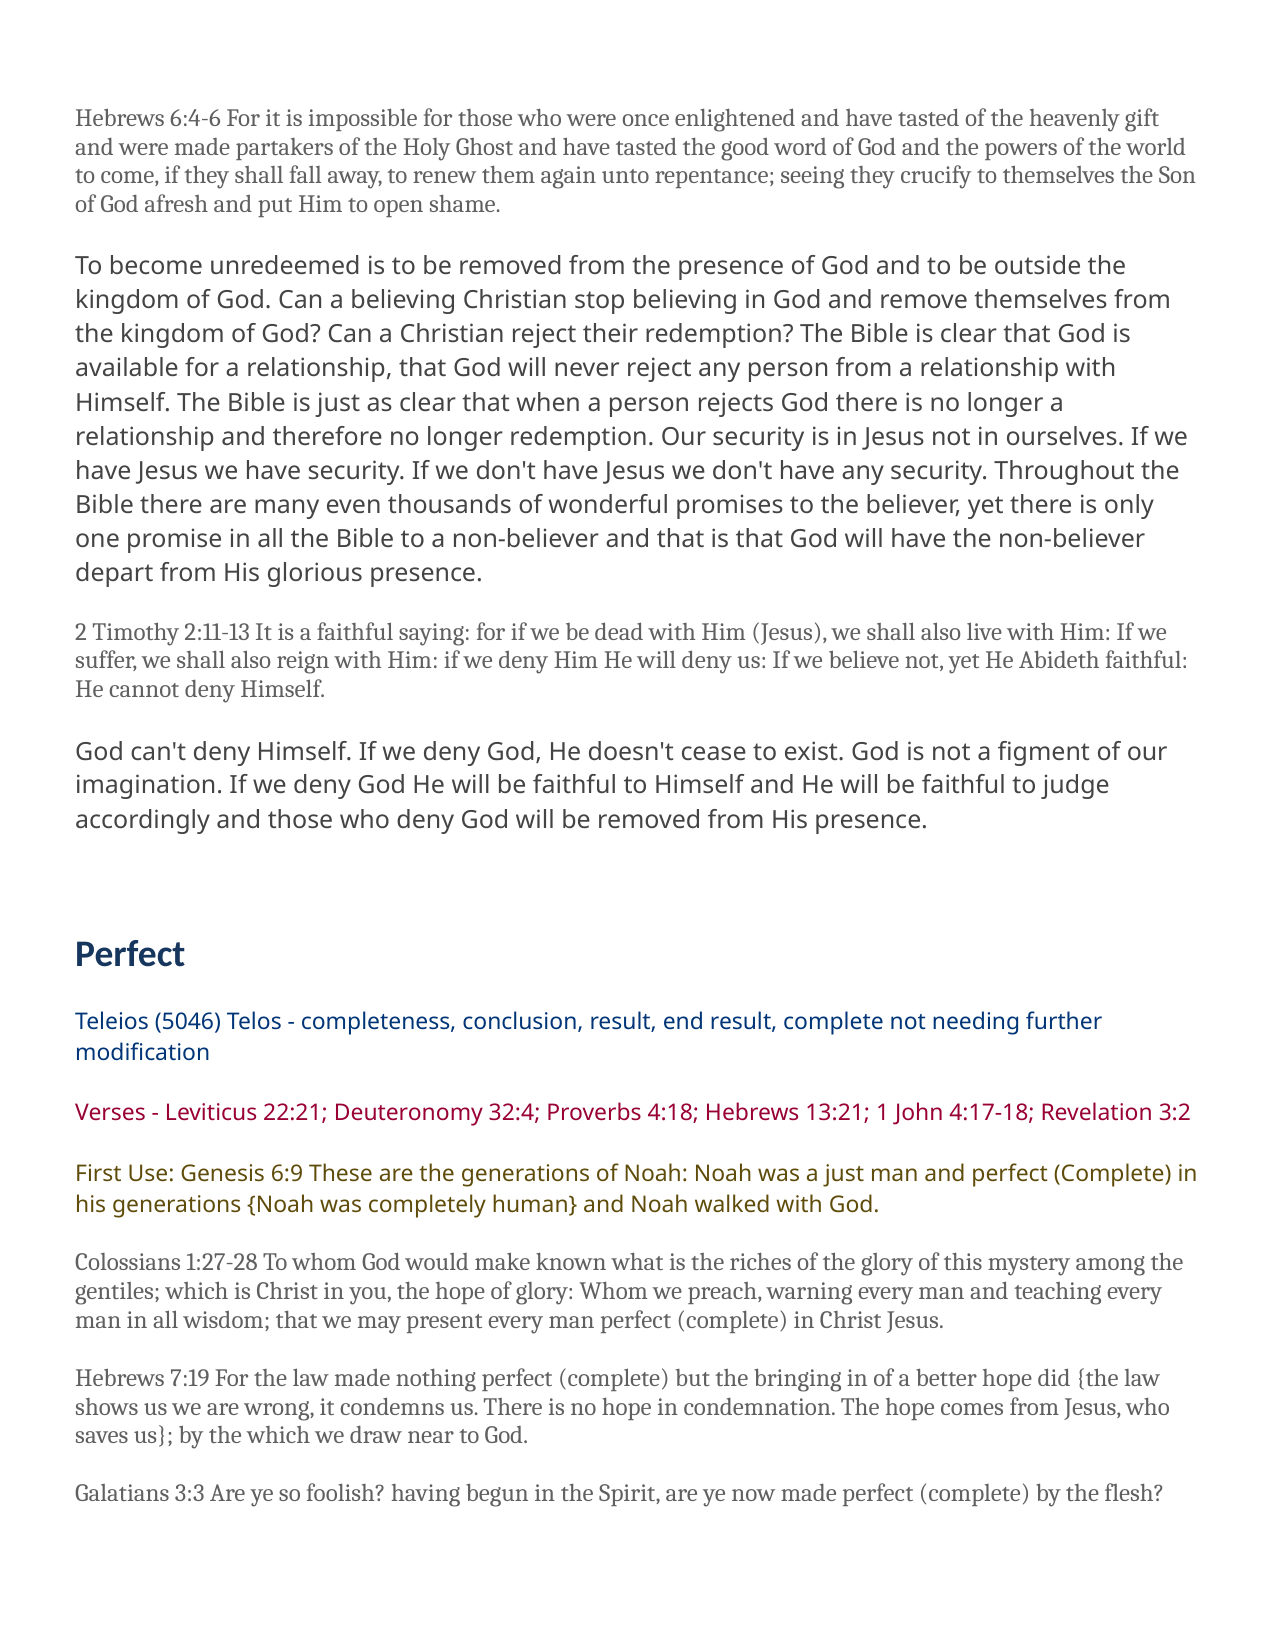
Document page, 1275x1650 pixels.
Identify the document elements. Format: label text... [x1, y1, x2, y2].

text 2 Timothy 2:11-13 It is a faithful saying: for if we be dead with Him (Jesus), we shall also live with Him: If we suffer, we shall also reign with Him: if we deny Him He will deny us: If we believe not, yet He Abideth faithful: He cannot deny Himself. [75, 618, 1200, 704]
text Hebrews 6:4-6 For it is impossible for those who were once enlightened and have tasted of the heavenly gift and were made partakers of the Holy Ghost and have tasted the good word of God and the powers of the world to come, if they shall fall away, to renew them again unto repentance; seeing they crucify to themselves the Son of God afresh and put Him to open shame. [75, 104, 1200, 219]
text First Use: Genesis 6:9 These are the generations of Noah: Noah was a just man and perfect (Complete) in his generations {Noah was completely human} and Noah walked with God. [75, 1157, 1200, 1219]
subtitle Perfect [75, 929, 1200, 975]
text Hebrews 7:19 For the law made nothing perfect (complete) but the bringing in of a better hope did {the law shows us we are wrong, it condemns us. There is no hope in condemnation. The hope comes from Jesus, who saves us}; by the which we draw near to God. [75, 1364, 1200, 1450]
text Galatians 3:3 Are ye so foolish? having begun in the Spirit, are ye now made perfect (complete) by the flesh? [75, 1479, 1200, 1508]
text Colossians 1:27-28 To whom God would make known what is the riches of the glory of this mystery among the gentiles; which is Christ in you, the hope of glory: Whom we preach, warning every man and teaching every man in all wisdom; that we may present every man perfect (complete) in Christ Jesus. [75, 1248, 1200, 1334]
text Verses - Leviticus 22:21; Deuteronomy 32:4; Proverbs 4:18; Hebrews 13:21; 1 John 4:17-18; Revelation 3:2 [75, 1096, 1200, 1127]
text To become unredeemed is to be removed from the presence of God and to be outside the kingdom of God. Can a believing Christian stop believing in God and remove themselves from the kingdom of God? Can a Christian reject their redemption? The Bible is clear that God is available for a relationship, that God will never reject any person from a relationship with Himself. The Bible is just as clear that when a person rejects God there is no longer a relationship and therefore no longer redemption. Our security is in Jesus not in ourselves. If we have Jesus we have security. If we don't have Jesus we don't have any security. Throughout the Bible there are many even thousands of wonderful promises to the believer, yet there is only one promise in all the Bible to a non-believer and that is that God will have the non-believer depart from His glorious presence. [75, 248, 1200, 588]
text Teleios (5046) Telos - completeness, conclusion, result, end result, complete not needing further modification [75, 1004, 1200, 1067]
text God can't deny Himself. If we deny God, He doesn't cease to exist. God is not a figment of our imagination. If we deny God He will be faithful to Himself and He will be faithful to judge accordingly and those who deny God will be removed from His presence. [75, 733, 1200, 835]
